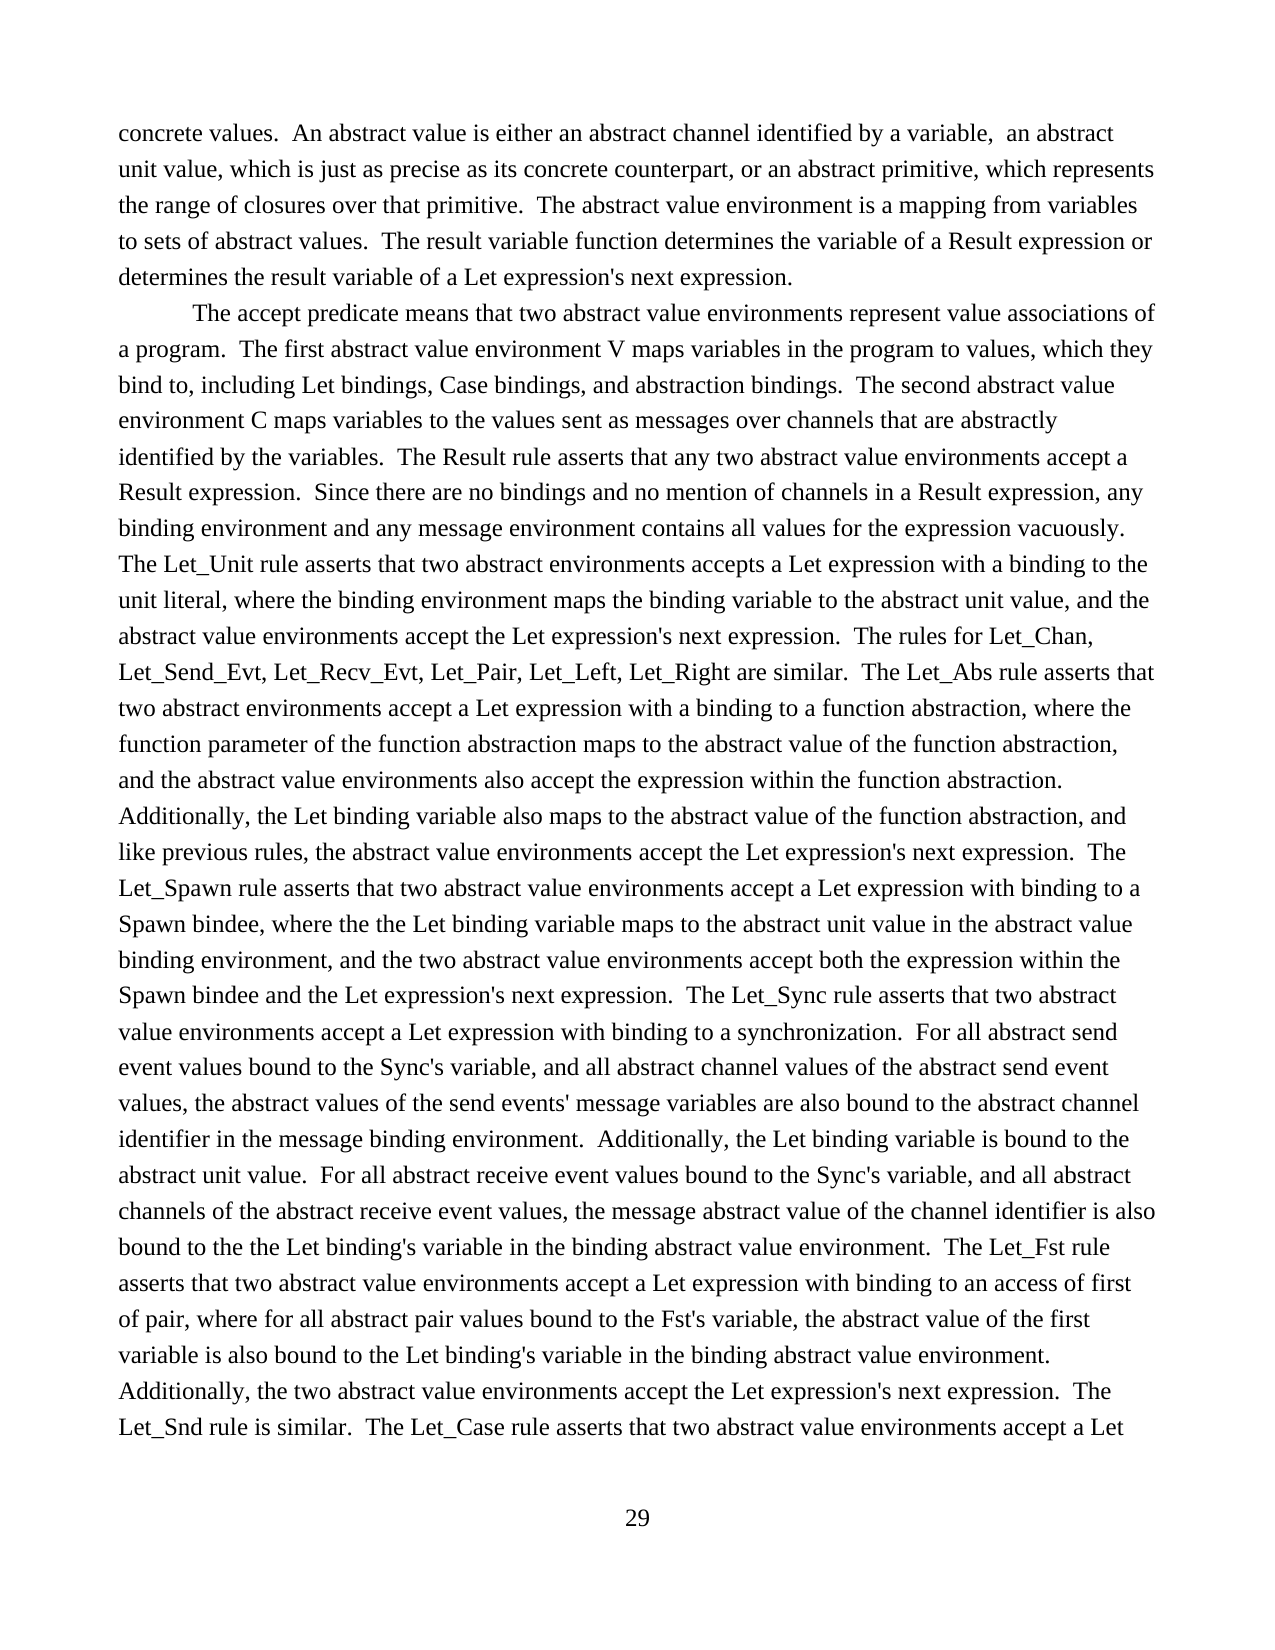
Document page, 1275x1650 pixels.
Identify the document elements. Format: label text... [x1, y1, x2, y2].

text concrete values. An abstract value is either an abstract channel identified by a variable, an abstract unit value, which is just as precise as its concrete counterpart, or an abstract primitive, which represents the range of closures over that primitive. The abstract value environment is a mapping from variables to sets of abstract values. The result variable function determines the variable of a Result expression or determines the result variable of a Let expression's next expression. [118, 118, 1157, 291]
text The accept predicate means that two abstract value environments represent value associations of a program. The first abstract value environment V maps variables in the program to values, which they bind to, including Let bindings, Case bindings, and abstraction bindings. The second abstract value environment C maps variables to the values sent as messages over channels that are abstractly identified by the variables. The Result rule asserts that any two abstract value environments accept a Result expression. Since there are no bindings and no mention of channels in a Result expression, any binding environment and any message environment contains all values for the expression vacuously. The Let_Unit rule asserts that two abstract environments accepts a Let expression with a binding to the unit literal, where the binding environment maps the binding variable to the abstract unit value, and the abstract value environments accept the Let expression's next expression. The rules for Let_Chan, Let_Send_Evt, Let_Recv_Evt, Let_Pair, Let_Left, Let_Right are similar. The Let_Abs rule asserts that two abstract environments accept a Let expression with a binding to a function abstraction, where the function parameter of the function abstraction maps to the abstract value of the function abstraction, and the abstract value environments also accept the expression within the function abstraction. Additionally, the Let binding variable also maps to the abstract value of the function abstraction, and like previous rules, the abstract value environments accept the Let expression's next expression. The Let_Spawn rule asserts that two abstract value environments accept a Let expression with binding to a Spawn bindee, where the the Let binding variable maps to the abstract unit value in the abstract value binding environment, and the two abstract value environments accept both the expression within the Spawn bindee and the Let expression's next expression. The Let_Sync rule asserts that two abstract value environments accept a Let expression with binding to a synchronization. For all abstract send event values bound to the Sync's variable, and all abstract channel values of the abstract send event values, the abstract values of the send events' message variables are also bound to the abstract channel identifier in the message binding environment. Additionally, the Let binding variable is bound to the abstract unit value. For all abstract receive event values bound to the Sync's variable, and all abstract channels of the abstract receive event values, the message abstract value of the channel identifier is also bound to the the Let binding's variable in the binding abstract value environment. The Let_Fst rule asserts that two abstract value environments accept a Let expression with binding to an access of first of pair, where for all abstract pair values bound to the Fst's variable, the abstract value of the first variable is also bound to the Let binding's variable in the binding abstract value environment. Additionally, the two abstract value environments accept the Let expression's next expression. The Let_Snd rule is similar. The Let_Case rule asserts that two abstract value environments accept a Let [118, 298, 1157, 1441]
